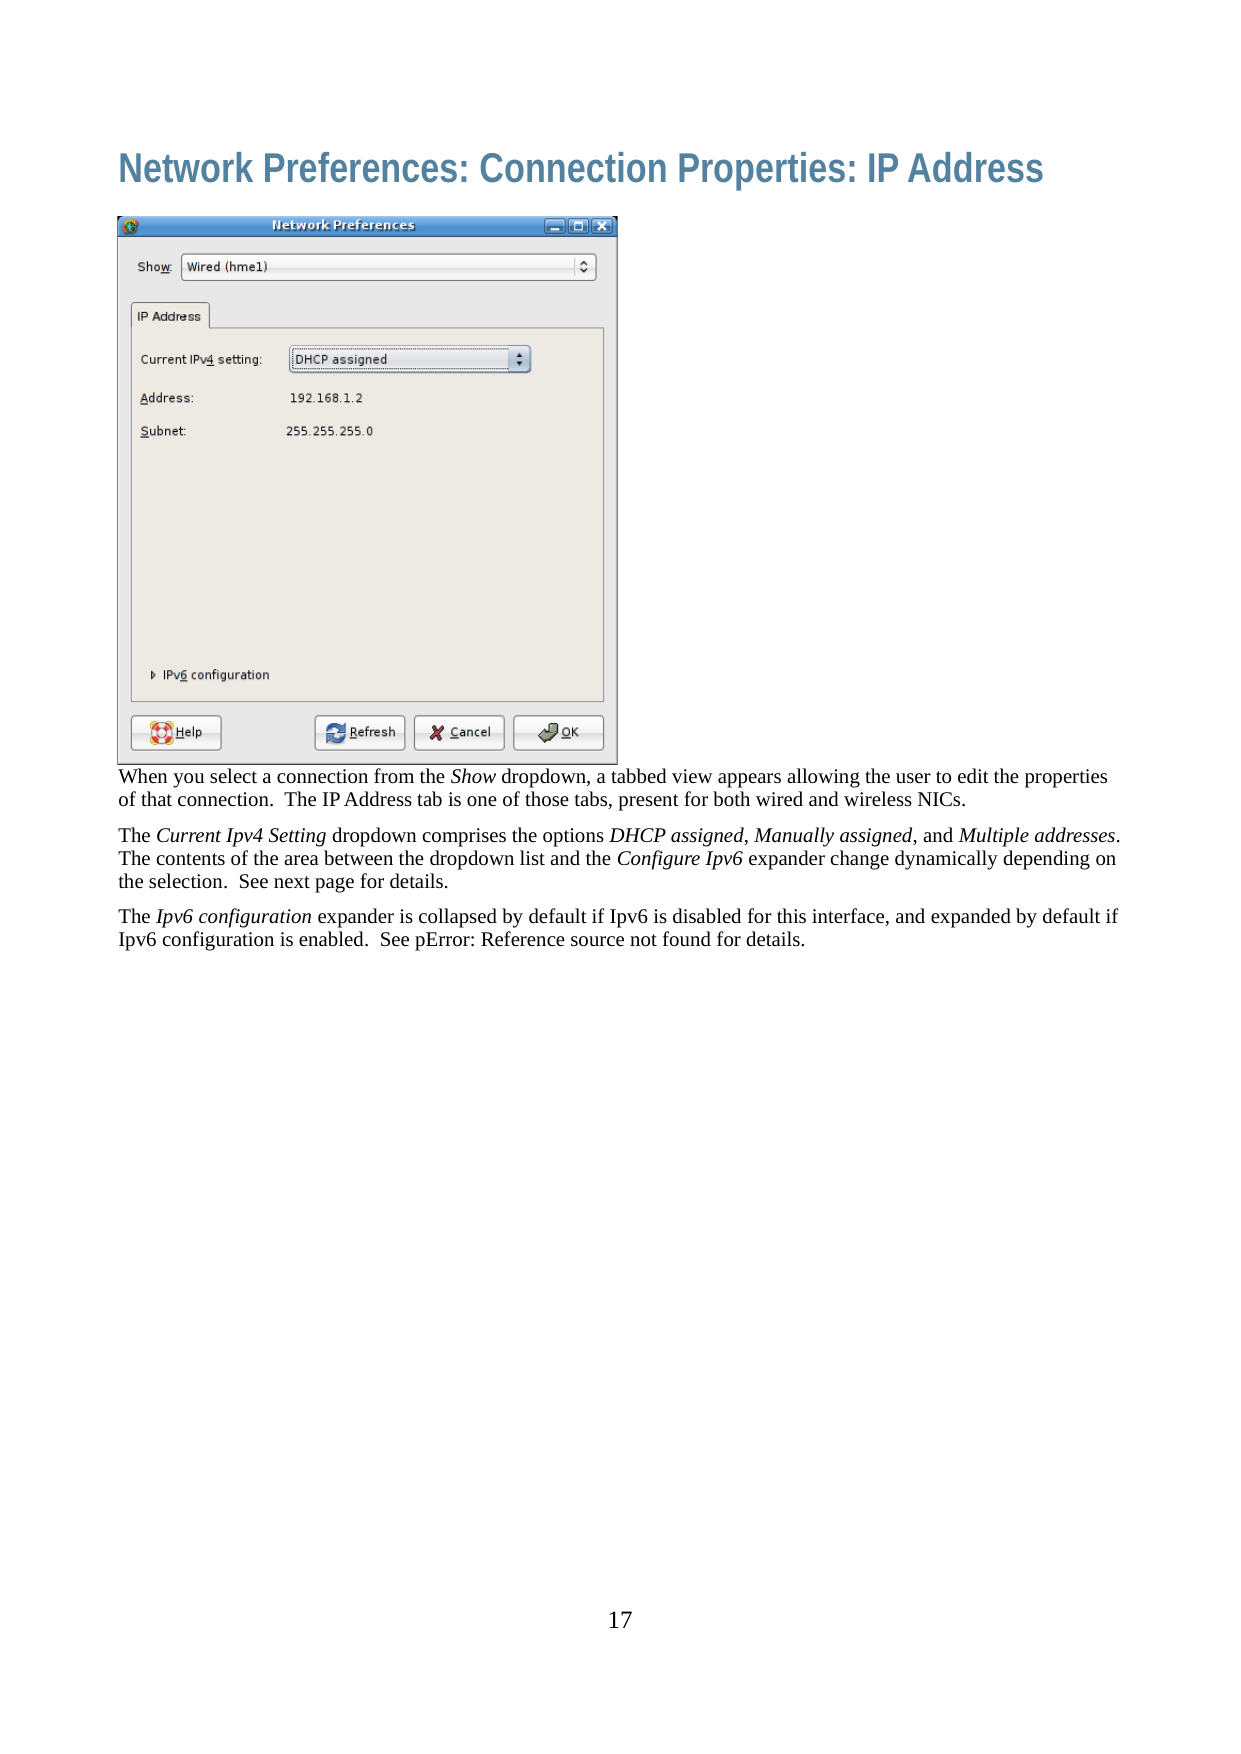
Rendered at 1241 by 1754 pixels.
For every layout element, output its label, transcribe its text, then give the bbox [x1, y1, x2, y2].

text The Ipv6 configuration expander is collapsed by default if Ipv6 is disabled for this interface, and expanded by default if Ipv6 configuration is enabled. See pError: Reference source not found for details. [118, 905, 1122, 951]
text When you select a connection from the Show dropdown, a tabbed view appears allowing the user to edit the properties of that connection. The IP Address tab is one of those tabs, present for both wired and wireless NICs. [118, 203, 1122, 811]
text The Current Ipv4 Setting dropdown comprises the options DHCP assigned, Manually assigned, and Multiple addresses. The contents of the area between the dropdown list and the Configure Ipv6 expander change dynamically depending on the selection. See next page for details. [118, 823, 1122, 892]
subtitle Network Preferences: Connection Properties: IP Address [118, 143, 1122, 191]
picture [117, 216, 618, 765]
